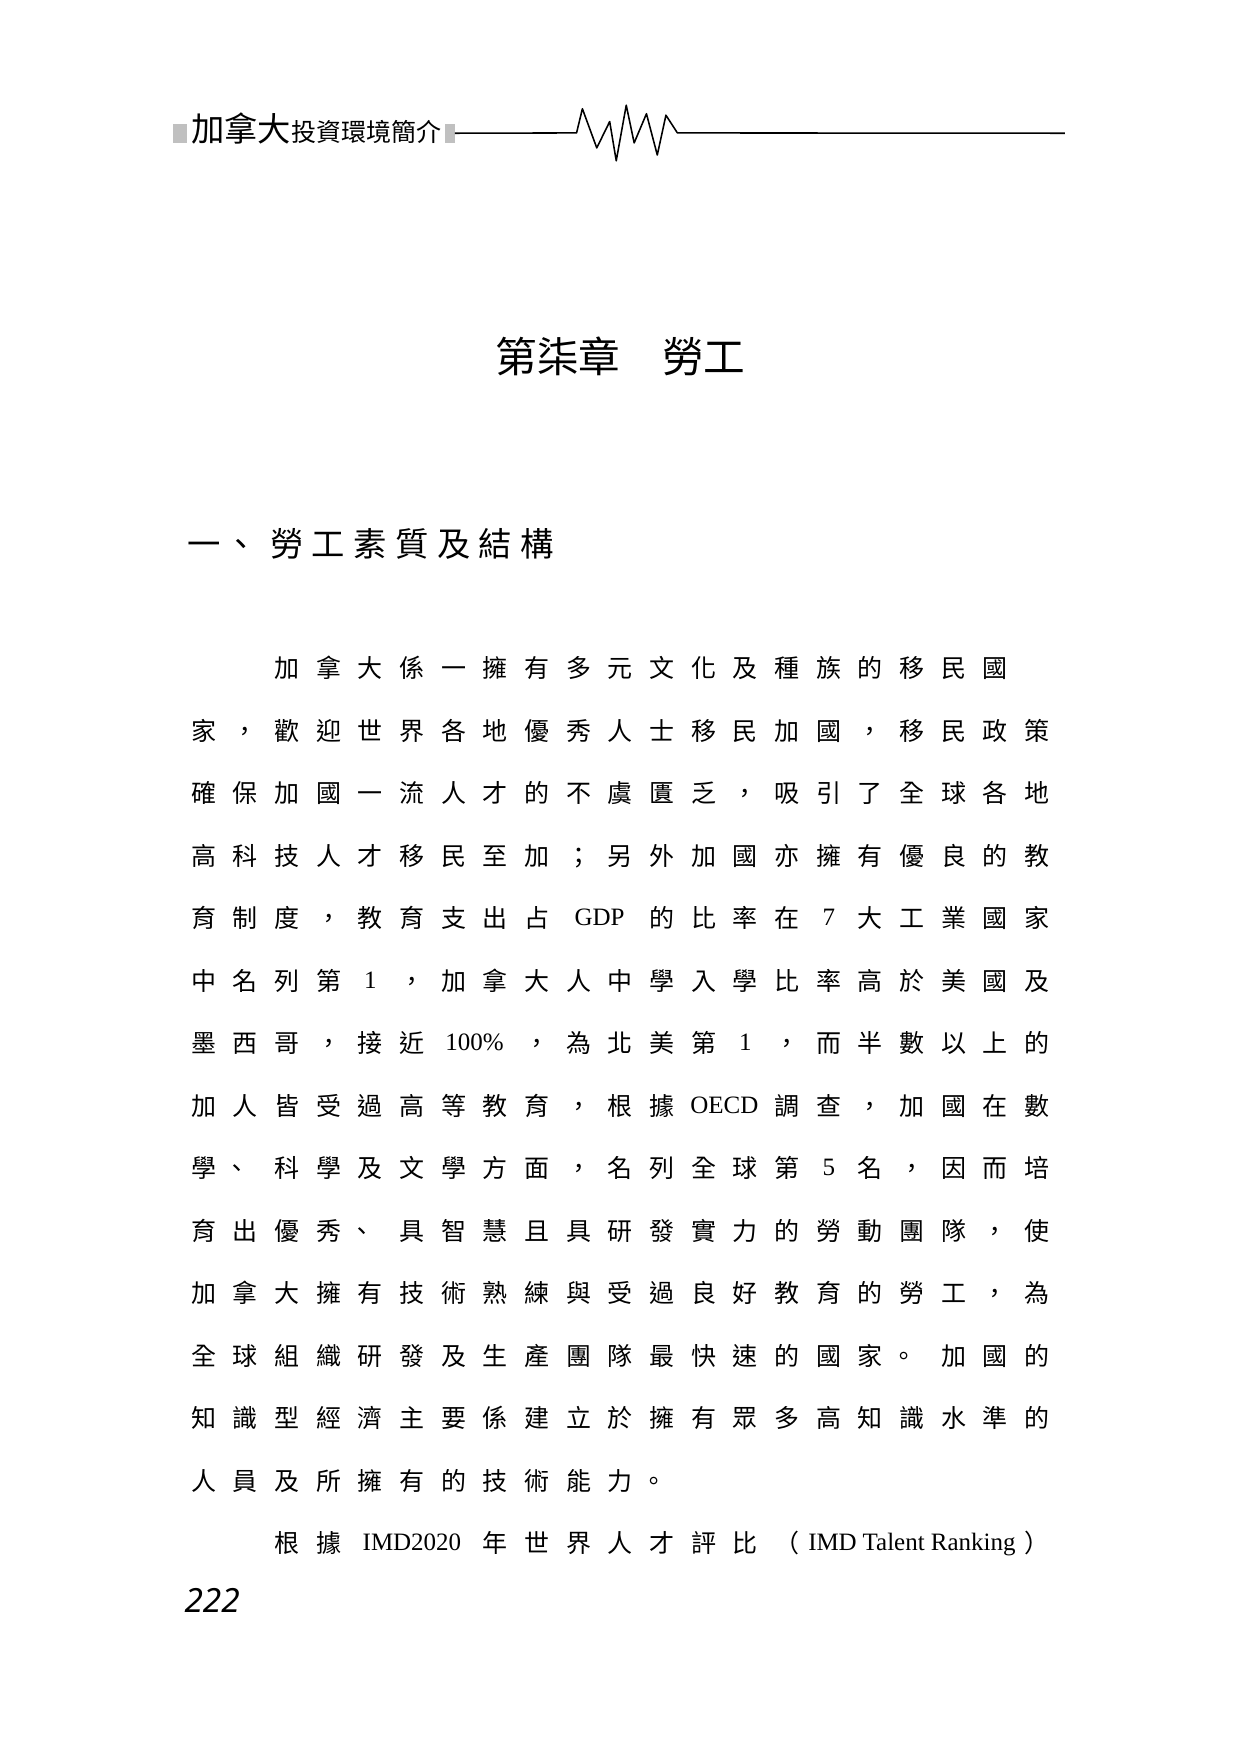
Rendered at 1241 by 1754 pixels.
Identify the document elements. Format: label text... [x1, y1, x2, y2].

text 根據IMD2020年世界人才評比（IMD Talent Ranking） [183, 1500, 1058, 1563]
text 加拿大係一擁有多元文化及種族的移民國家，歡迎世界各地優秀人士移民加國，移民政策確保加國一流人才的不虞匱乏，吸引了全球各地高科技人才移民至加；另外加國亦擁有優良的教育制度，教育支出占GDP的比率在7大工業國家中名列第1，加拿大人中學入學比率高於美國及墨西哥，接近100%，為北美第1，而半數以上的加人皆受過高等教育，根據OECD調查，加國在數學、科學及文學方面，名列全球第5名，因而培育出優秀、具智慧且具研發實力的勞動團隊，使加拿大擁有技術熟練與受過良好教育的勞工，為全球組織研發及生產團隊最快速的國家。加國的知識型經濟主要係建立於擁有眾多高知識水準的人員及所擁有的技術能力。 [183, 625, 1058, 1500]
text 第柒章 勞工 [183, 313, 1058, 375]
text 一、勞工素質及結構 [183, 500, 1058, 563]
